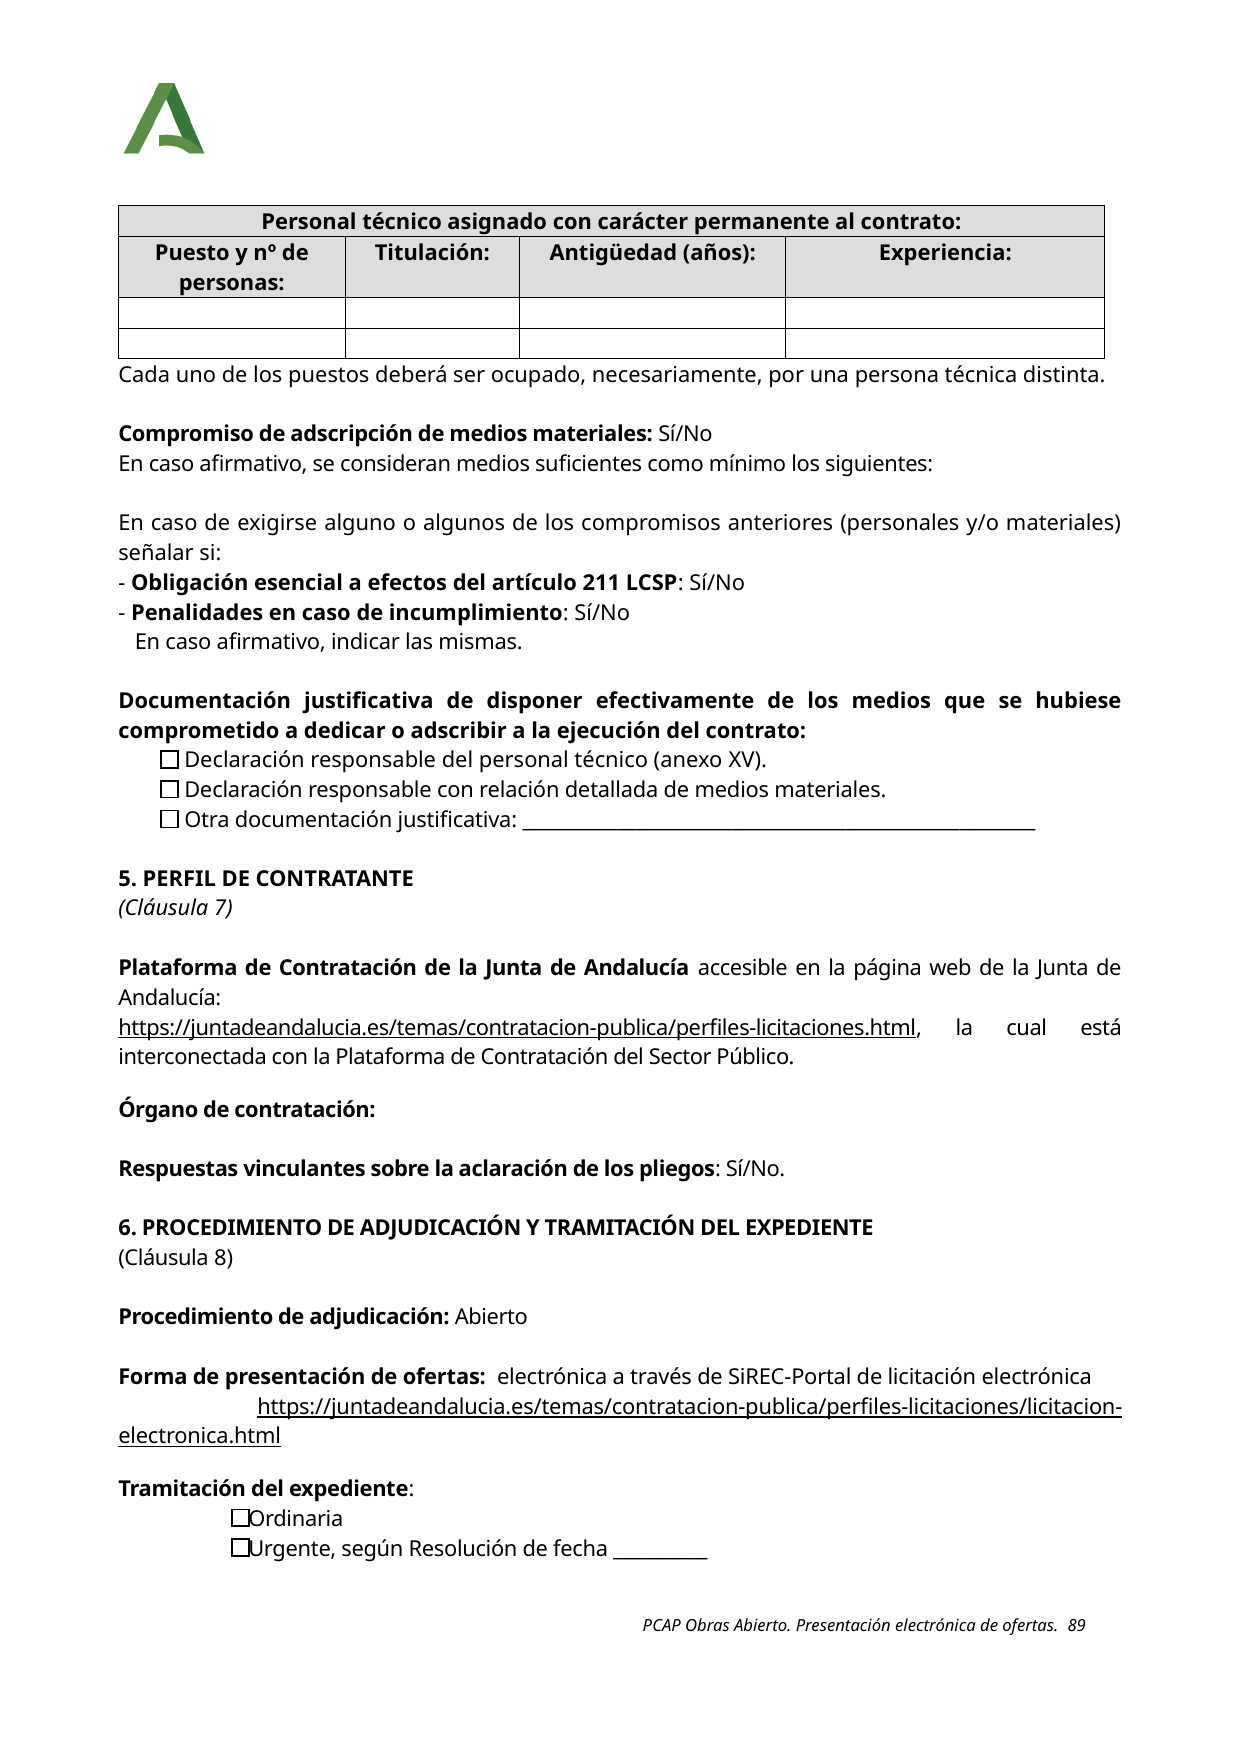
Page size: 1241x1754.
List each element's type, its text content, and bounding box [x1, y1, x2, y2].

text https://juntadeandalucia.es/temas/contratacion-publica/perfiles-licitaciones.html, la cual está interconectada con la Plataforma de Contratación del Sector Público. [118, 1012, 1122, 1071]
text En caso de exigirse alguno o algunos de los compromisos anteriores (personales y/o materiales) señalar si: [118, 507, 1122, 567]
text Tramitación del expediente: [118, 1473, 1122, 1503]
text Declaración responsable con relación detallada de medios materiales. [118, 774, 1122, 804]
text En caso afirmativo, se consideran medios suficientes como mínimo los siguientes: [118, 448, 1122, 477]
table_cell [346, 329, 519, 358]
text 6. PROCEDIMIENTO DE ADJUDICACIÓN Y TRAMITACIÓN DEL EXPEDIENTE [118, 1212, 1122, 1242]
text https://juntadeandalucia.es/temas/contratacion-publica/perfiles-licitaciones/licitacion-electronica.html [118, 1391, 1122, 1450]
text Otra documentación justificativa: ______________________________________________________ [118, 804, 1122, 834]
table_cell [119, 298, 345, 327]
table_cell [786, 298, 1104, 327]
text En caso afirmativo, indicar las mismas. [118, 626, 1122, 656]
text Plataforma de Contratación de la Junta de Andalucía accesible en la página web de la Junta de Andalucía: [118, 952, 1122, 1012]
text (Cláusula 8) [118, 1242, 1122, 1272]
table_cell [119, 329, 345, 358]
text Documentación justificativa de disponer efectivamente de los medios que se hubiese comprometido a dedicar o adscribir a la ejecución del contrato: [118, 685, 1122, 744]
table_cell [520, 298, 785, 327]
text - Penalidades en caso de incumplimiento: Sí/No [118, 597, 1122, 626]
text Cada uno de los puestos deberá ser ocupado, necesariamente, por una persona técnica distinta. [118, 359, 1122, 389]
table_cell [346, 298, 519, 327]
text 5. PERFIL DE CONTRATANTE [118, 863, 1122, 892]
text Órgano de contratación: [118, 1094, 1122, 1124]
table_cell Antigüedad (años): [520, 237, 785, 297]
text Procedimiento de adjudicación: Abierto [118, 1301, 1122, 1331]
text Urgente, según Resolución de fecha __________ [118, 1533, 1122, 1562]
text (Cláusula 7) [118, 892, 1122, 922]
table_cell [786, 329, 1104, 358]
text Declaración responsable del personal técnico (anexo XV). [118, 744, 1122, 774]
table_header Personal técnico asignado con carácter permanente al contrato: [119, 206, 1104, 236]
table_cell Titulación: [346, 237, 519, 297]
text Compromiso de adscripción de medios materiales: Sí/No [118, 418, 1122, 448]
table_cell Experiencia: [786, 237, 1104, 297]
text - Obligación esencial a efectos del artículo 211 LCSP: Sí/No [118, 567, 1122, 597]
table_cell [520, 329, 785, 358]
text Ordinaria [118, 1503, 1122, 1533]
text Forma de presentación de ofertas: electrónica a través de SiREC-Portal de licitación electrónica [118, 1361, 1122, 1391]
table_cell Puesto y nº de personas: [119, 237, 345, 297]
text Respuestas vinculantes sobre la aclaración de los pliegos: Sí/No. [118, 1153, 1122, 1183]
picture [119, 78, 209, 158]
